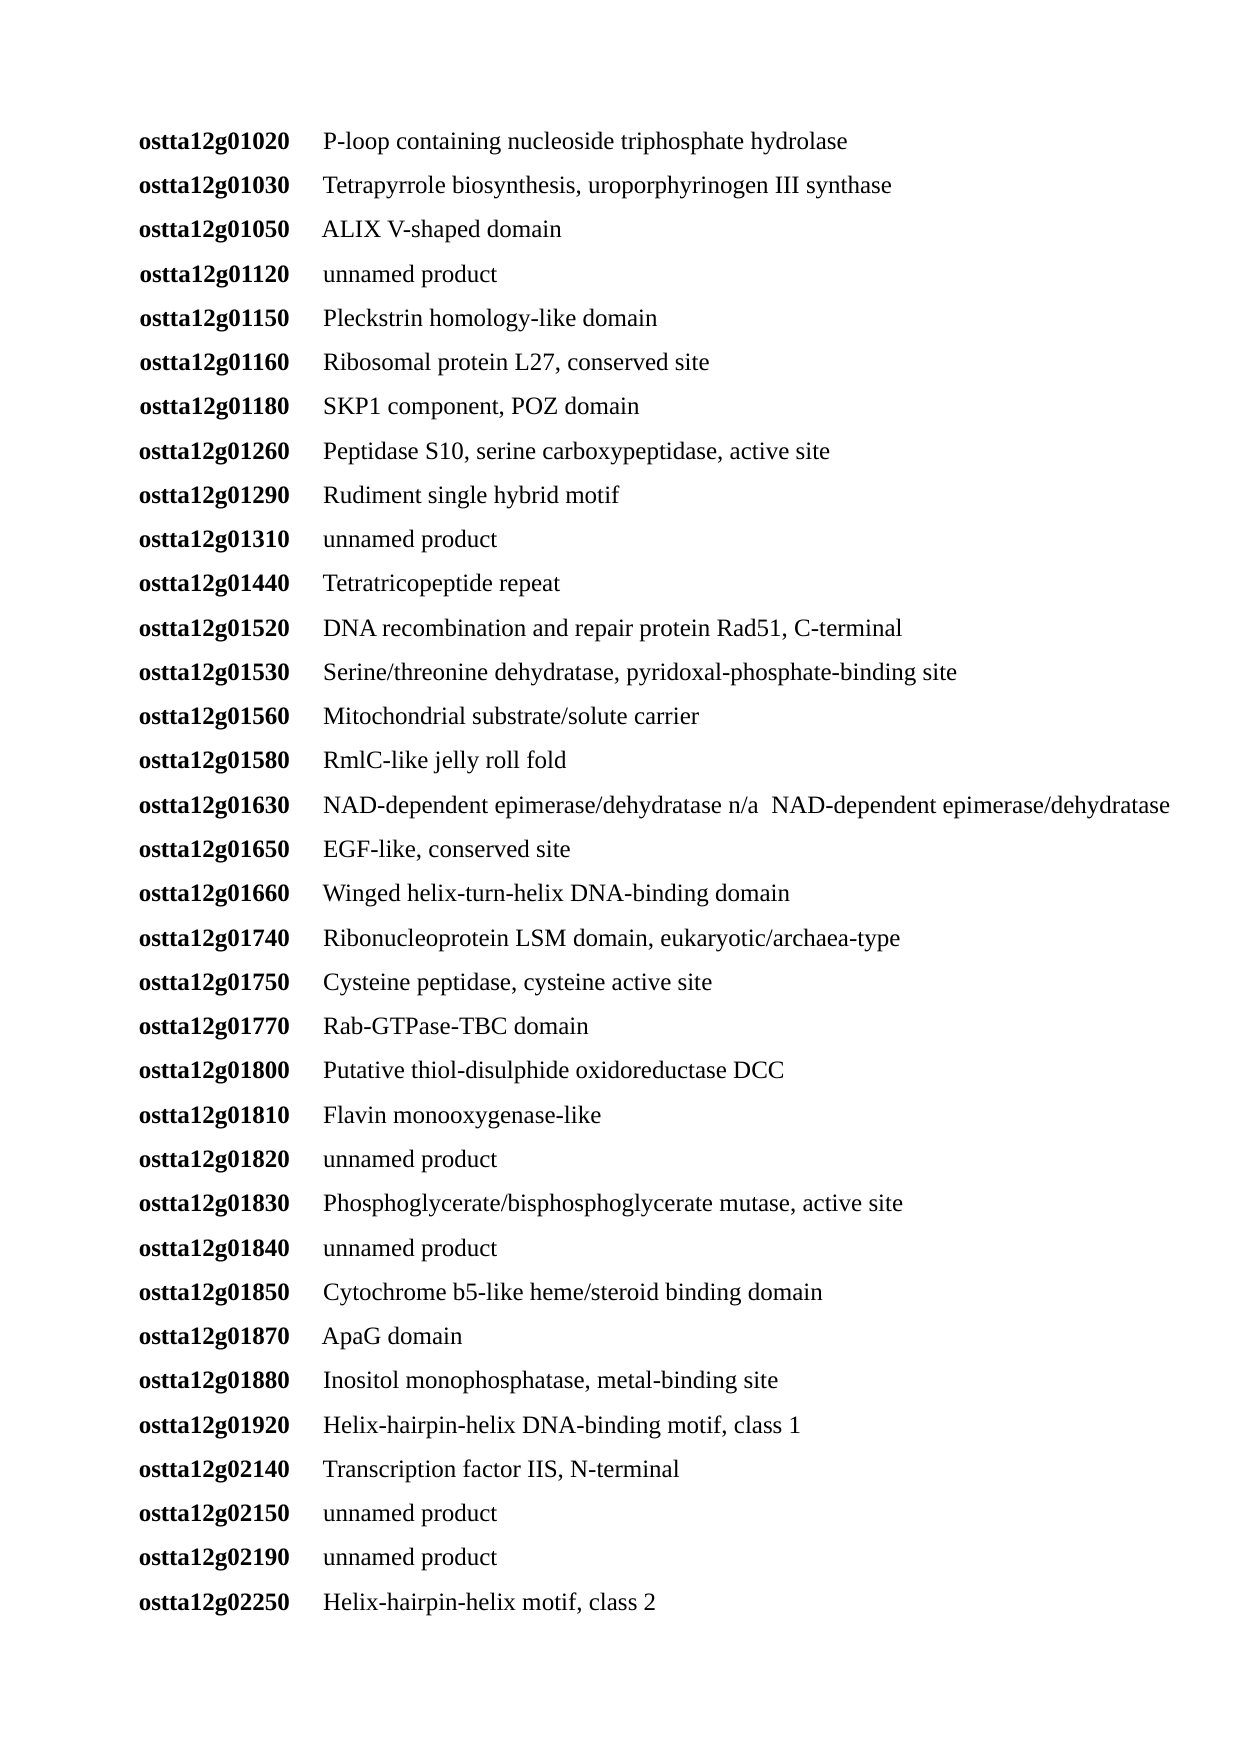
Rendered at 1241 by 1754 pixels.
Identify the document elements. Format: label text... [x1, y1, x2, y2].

table_cell ostta12g01440 [115, 561, 313, 605]
table_cell NAD-dependent epimerase/dehydratase n/a NAD-dependent epimerase/dehydratase [314, 782, 1240, 826]
table_cell ostta12g01260 [115, 428, 313, 472]
table_cell Inositol monophosphatase, metal-binding site [314, 1358, 1240, 1402]
table_cell ostta12g01160 [115, 340, 313, 384]
table_cell ostta12g01050 [115, 207, 313, 251]
table_cell ostta12g01750 [115, 959, 313, 1003]
table_cell Helix-hairpin-helix motif, class 2 [314, 1579, 1240, 1623]
table_cell ostta12g02140 [115, 1446, 313, 1491]
table_cell P-loop containing nucleoside triphosphate hydrolase [314, 118, 1240, 162]
table_cell ostta12g01880 [115, 1358, 313, 1402]
table_cell ostta12g01020 [115, 118, 313, 162]
table_cell ostta12g01920 [115, 1402, 313, 1446]
table_cell unnamed product [314, 251, 1240, 295]
table_cell SKP1 component, POZ domain [314, 384, 1240, 428]
table_cell ostta12g01560 [115, 694, 313, 738]
table_cell ostta12g02250 [115, 1579, 313, 1623]
table_cell unnamed product [314, 1225, 1240, 1269]
table_cell ostta12g01740 [115, 915, 313, 959]
table_cell ostta12g01530 [115, 649, 313, 694]
table_cell ostta12g01850 [115, 1269, 313, 1313]
table_cell ostta12g01290 [115, 472, 313, 517]
table_cell ostta12g01870 [115, 1314, 313, 1358]
table_cell ostta12g01180 [115, 384, 313, 428]
table_cell Tetratricopeptide repeat [314, 561, 1240, 605]
table_cell unnamed product [314, 517, 1240, 561]
table_cell unnamed product [314, 1136, 1240, 1181]
table_cell ostta12g01800 [115, 1048, 313, 1092]
table_cell ostta12g01150 [115, 295, 313, 339]
table_cell Helix-hairpin-helix DNA-binding motif, class 1 [314, 1402, 1240, 1446]
table_cell ostta12g02190 [115, 1535, 313, 1579]
table_cell Serine/threonine dehydratase, pyridoxal-phosphate-binding site [314, 649, 1240, 694]
table_cell Tetrapyrrole biosynthesis, uroporphyrinogen III synthase [314, 163, 1240, 207]
table_cell ostta12g01820 [115, 1136, 313, 1181]
table_cell ostta12g01630 [115, 782, 313, 826]
table_cell ostta12g01120 [115, 251, 313, 295]
table_cell Mitochondrial substrate/solute carrier [314, 694, 1240, 738]
table_cell ostta12g01840 [115, 1225, 313, 1269]
table_cell Rab-GTPase-TBC domain [314, 1004, 1240, 1048]
table_cell RmlC-like jelly roll fold [314, 738, 1240, 782]
table_cell ostta12g01830 [115, 1181, 313, 1225]
table_cell Flavin monooxygenase-like [314, 1092, 1240, 1136]
table_cell Rudiment single hybrid motif [314, 472, 1240, 517]
table_cell ostta12g01310 [115, 517, 313, 561]
table_cell ALIX V-shaped domain [314, 207, 1240, 251]
table_cell Phosphoglycerate/bisphosphoglycerate mutase, active site [314, 1181, 1240, 1225]
table_cell ostta12g01650 [115, 826, 313, 871]
table_cell Cytochrome b5-like heme/steroid binding domain [314, 1269, 1240, 1313]
table_cell Winged helix-turn-helix DNA-binding domain [314, 871, 1240, 915]
table_cell EGF-like, conserved site [314, 826, 1240, 871]
table_cell Transcription factor IIS, N-terminal [314, 1446, 1240, 1491]
table_cell ostta12g01810 [115, 1092, 313, 1136]
table_cell ostta12g01030 [115, 163, 313, 207]
table_cell ApaG domain [314, 1314, 1240, 1358]
table_cell Ribonucleoprotein LSM domain, eukaryotic/archaea-type [314, 915, 1240, 959]
table_cell ostta12g01660 [115, 871, 313, 915]
table_cell DNA recombination and repair protein Rad51, C-terminal [314, 605, 1240, 649]
table_cell Peptidase S10, serine carboxypeptidase, active site [314, 428, 1240, 472]
table_cell Cysteine peptidase, cysteine active site [314, 959, 1240, 1003]
table_cell Ribosomal protein L27, conserved site [314, 340, 1240, 384]
table_cell ostta12g01520 [115, 605, 313, 649]
table_cell unnamed product [314, 1535, 1240, 1579]
table_cell ostta12g01580 [115, 738, 313, 782]
table_cell Pleckstrin homology-like domain [314, 295, 1240, 339]
table_cell unnamed product [314, 1491, 1240, 1535]
table_cell Putative thiol-disulphide oxidoreductase DCC [314, 1048, 1240, 1092]
table_cell ostta12g01770 [115, 1004, 313, 1048]
table_cell ostta12g02150 [115, 1491, 313, 1535]
